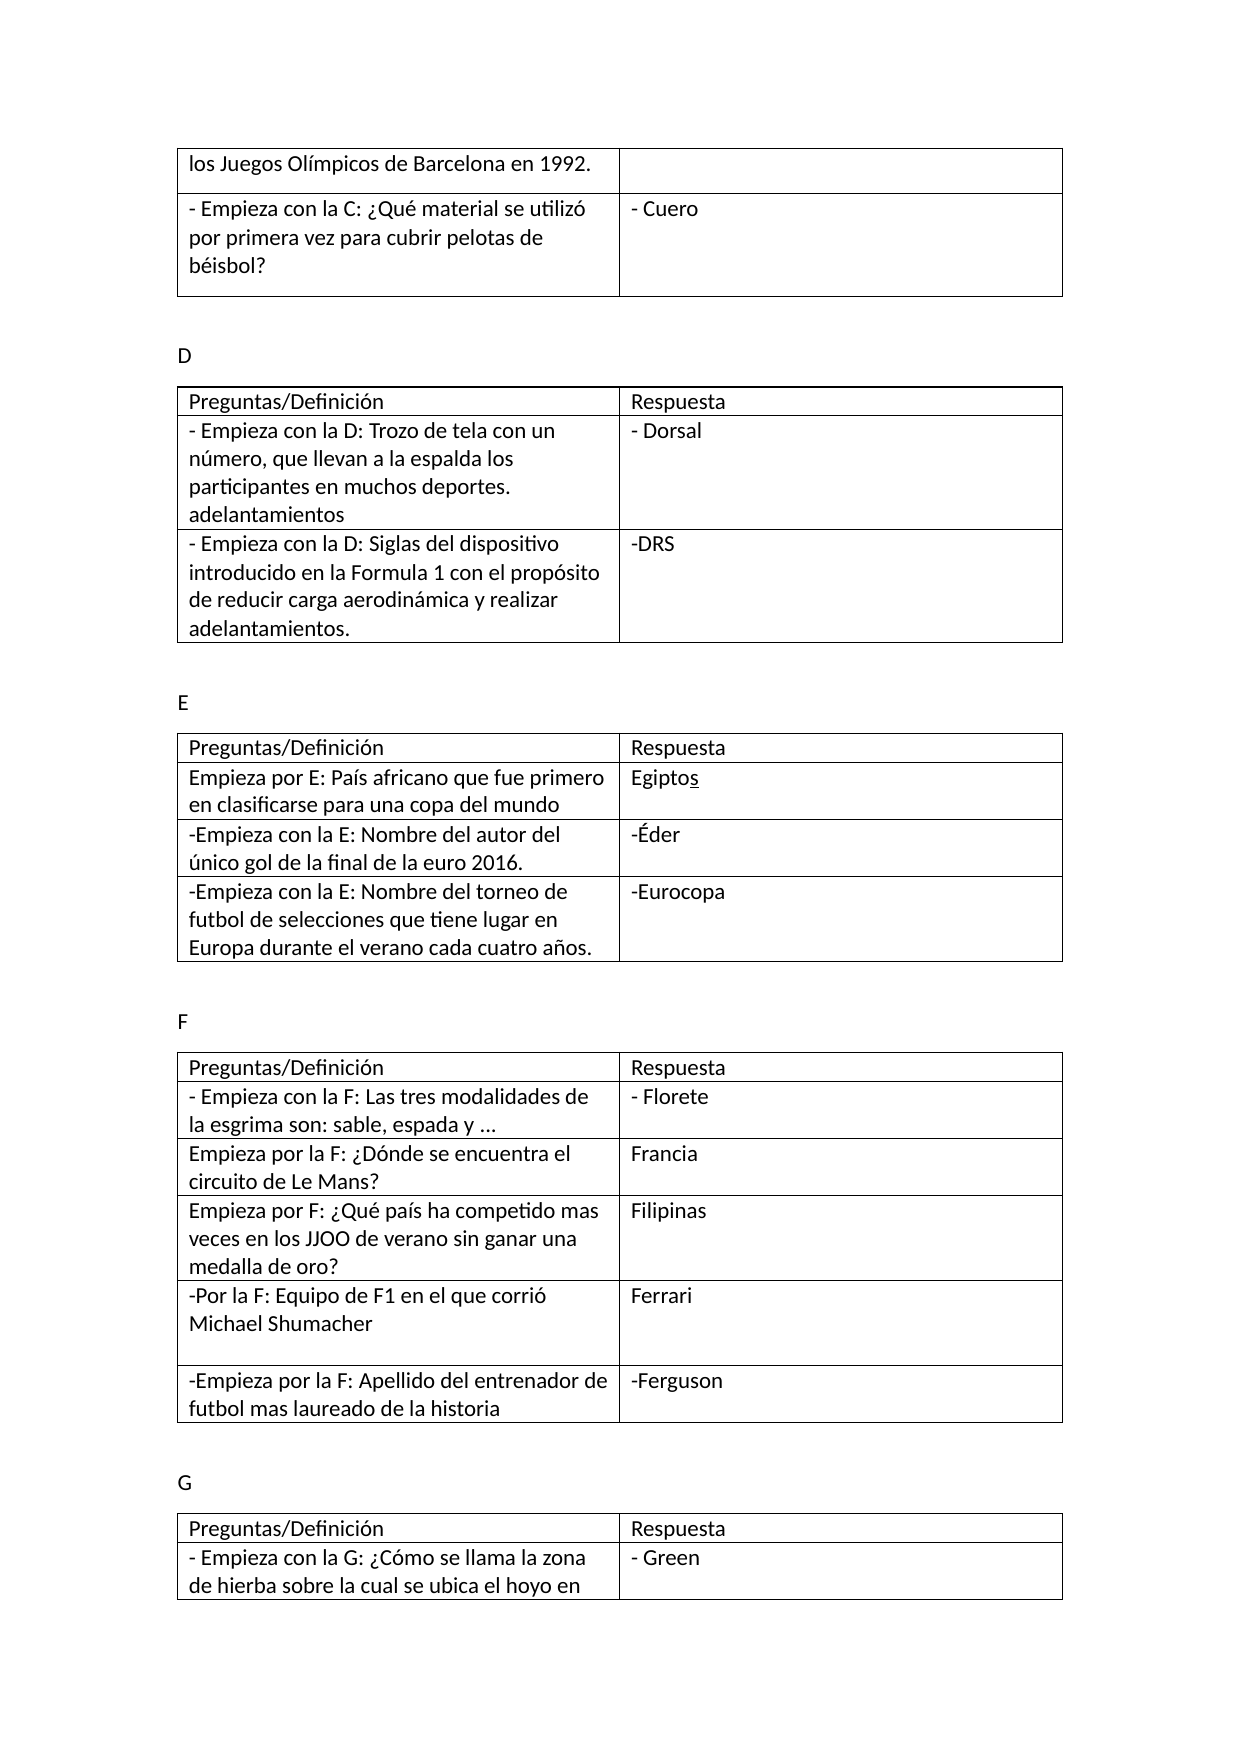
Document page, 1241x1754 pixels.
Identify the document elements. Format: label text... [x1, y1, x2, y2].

table_cell -Empieza con la E: Nombre del torneo de futbol de selecciones que tiene lugar en Europa durante el verano cada cuatro años. [178, 877, 619, 961]
table_header Preguntas/Definición [178, 1514, 619, 1542]
table_header Respuesta [620, 388, 1062, 415]
table_cell - Empieza con la C: ¿Qué material se utilizó por primera vez para cubrir pelotas de béisbol? [178, 194, 619, 296]
table_cell Empieza por E: País africano que fue primero en clasificarse para una copa del mundo [178, 763, 619, 819]
table_cell Egiptos [620, 763, 1062, 819]
table_cell - Empieza con la F: Las tres modalidades de la esgrima son: sable, espada y ... [178, 1082, 619, 1138]
table_header Respuesta [620, 1514, 1062, 1542]
table_cell -Por la F: Equipo de F1 en el que corrió Michael Shumacher [178, 1281, 619, 1365]
table_cell - Empieza con la D: Trozo de tela con un número, que llevan a la espalda los participantes en muchos deportes. adelantamientos [178, 416, 619, 528]
table_cell - Empieza con la G: ¿Cómo se llama la zona de hierba sobre la cual se ubica el hoyo en [178, 1543, 619, 1599]
table_cell - Green [620, 1543, 1062, 1599]
text E [177, 688, 1063, 716]
table_cell - Dorsal [620, 416, 1062, 528]
text D [177, 341, 1063, 369]
table_cell Filipinas [620, 1196, 1062, 1280]
table_header Respuesta [620, 1053, 1062, 1081]
table_cell -Empieza por la F: Apellido del entrenador de futbol mas laureado de la historia [178, 1366, 619, 1422]
table_header Preguntas/Definición [178, 734, 619, 762]
text F [177, 1007, 1063, 1035]
table_cell -DRS [620, 530, 1062, 642]
table_cell -Empieza con la E: Nombre del autor del único gol de la final de la euro 2016. [178, 820, 619, 876]
table_cell Ferrari [620, 1281, 1062, 1365]
table_cell - Cuero [620, 194, 1062, 296]
table_cell - Florete [620, 1082, 1062, 1138]
table_cell Empieza por la F: ¿Dónde se encuentra el circuito de Le Mans? [178, 1139, 619, 1195]
table_cell los Juegos Olímpicos de Barcelona en 1992. [178, 149, 619, 193]
table_cell -Ferguson [620, 1366, 1062, 1422]
table_cell [620, 149, 1062, 193]
table_cell Francia [620, 1139, 1062, 1195]
table_header Respuesta [620, 734, 1062, 762]
table_header Preguntas/Definición [178, 1053, 619, 1081]
table_cell - Empieza con la D: Siglas del dispositivo introducido en la Formula 1 con el propósito de reducir carga aerodinámica y realizar adelantamientos. [178, 530, 619, 642]
table_header Preguntas/Definición [178, 388, 619, 415]
table_cell Empieza por F: ¿Qué país ha competido mas veces en los JJOO de verano sin ganar una medalla de oro? [178, 1196, 619, 1280]
table_cell -Éder [620, 820, 1062, 876]
text G [177, 1468, 1063, 1496]
table_cell -Eurocopa [620, 877, 1062, 961]
